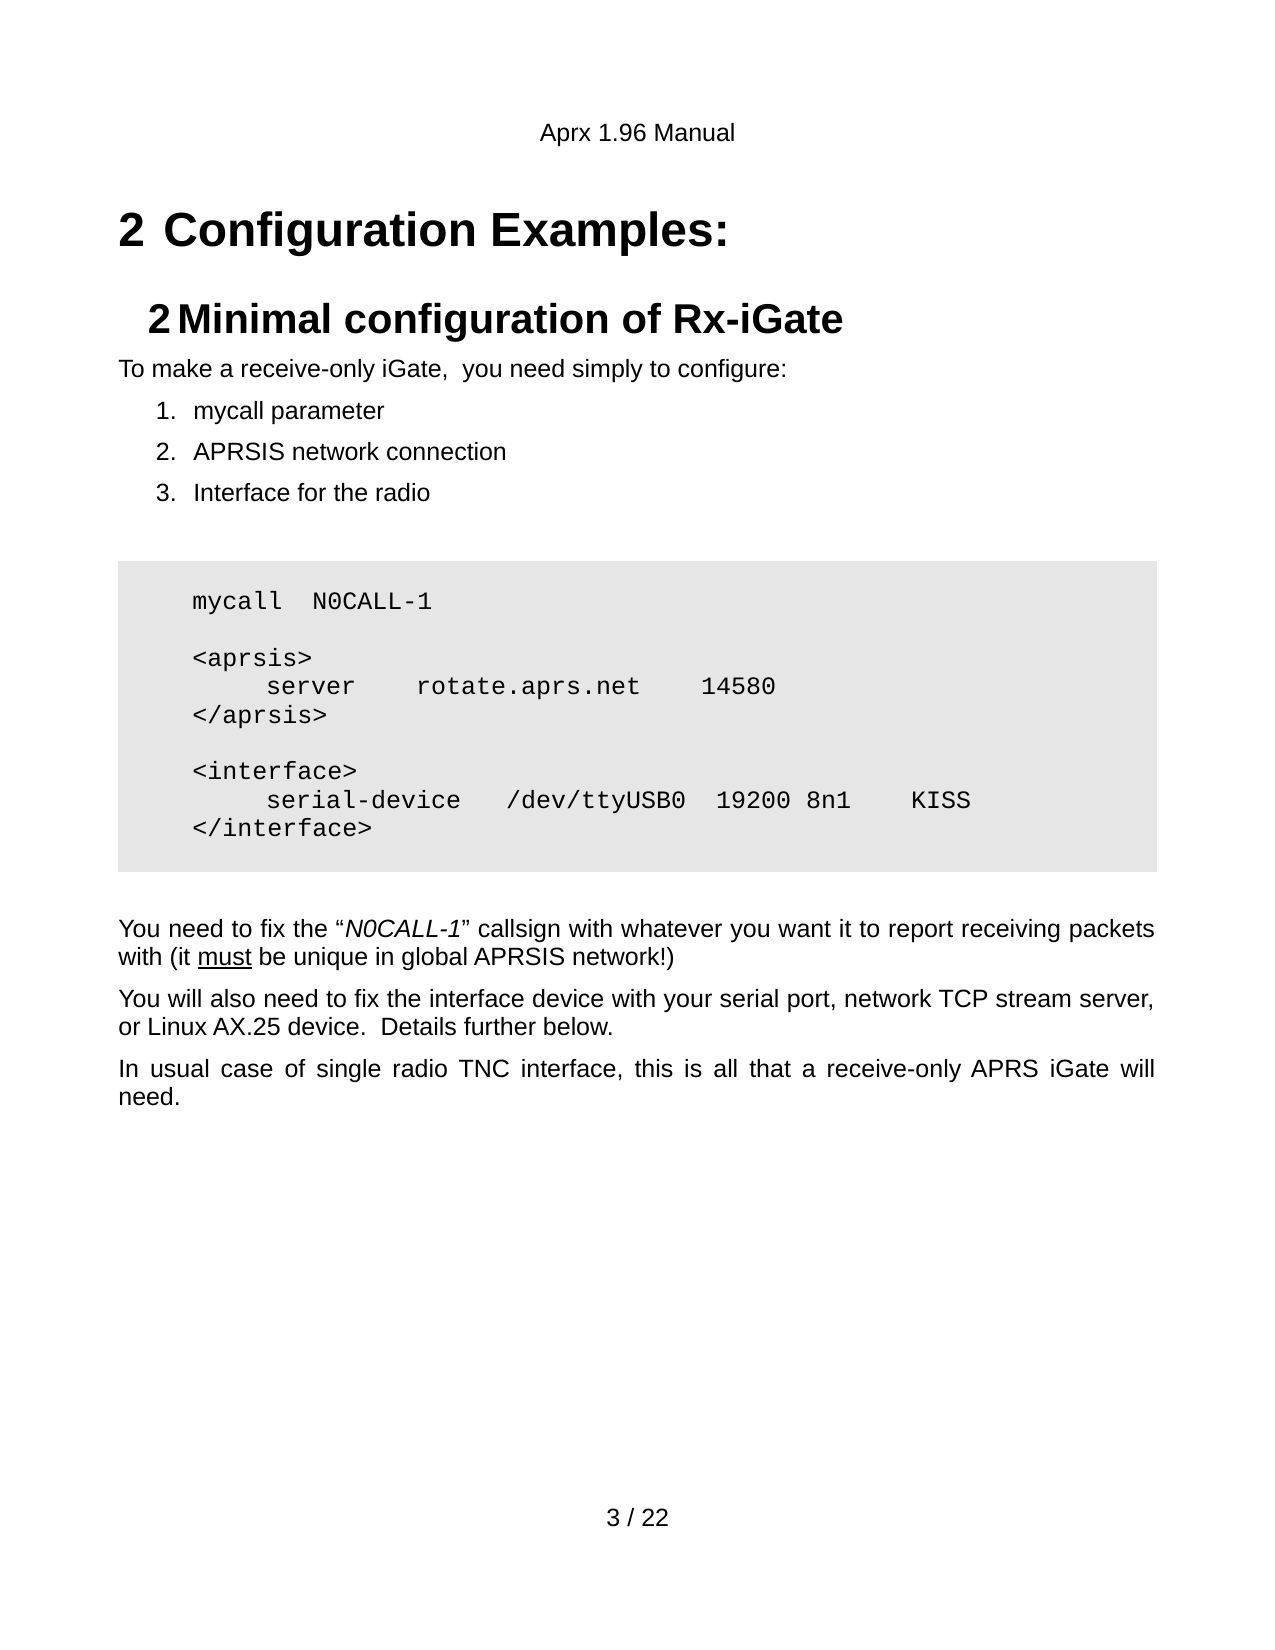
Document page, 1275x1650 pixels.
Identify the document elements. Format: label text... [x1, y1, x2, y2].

text </interface> [118, 816, 1157, 844]
text In usual case of single radio TNC interface, this is all that a receive-only APRS iGate will need. [118, 1053, 1157, 1111]
list APRSIS network connection [156, 437, 1157, 466]
text serial-device /dev/ttyUSB0 19200 8n1 KISS [118, 787, 1157, 816]
list mycall parameter [156, 396, 1157, 424]
text <aprsis> [118, 646, 1157, 674]
text mycall N0CALL-1 [118, 589, 1157, 617]
text To make a receive-only iGate, you need simply to configure: [118, 354, 1157, 383]
text You need to fix the “N0CALL-1” callsign with whatever you want it to report receiving packets with (it must be unique in global APRSIS network!) [118, 913, 1157, 971]
text </aprsis> [118, 702, 1157, 731]
list Interface for the radio [156, 478, 1157, 507]
subtitle Minimal configuration of Rx-iGate [148, 294, 1157, 342]
text You will also need to fix the interface device with your serial port, network TCP stream server, or Linux AX.25 device. Details further below. [118, 983, 1157, 1041]
subtitle Configuration Examples: [118, 201, 1157, 256]
text server rotate.aprs.net 14580 [118, 674, 1157, 702]
text <interface> [118, 759, 1157, 787]
